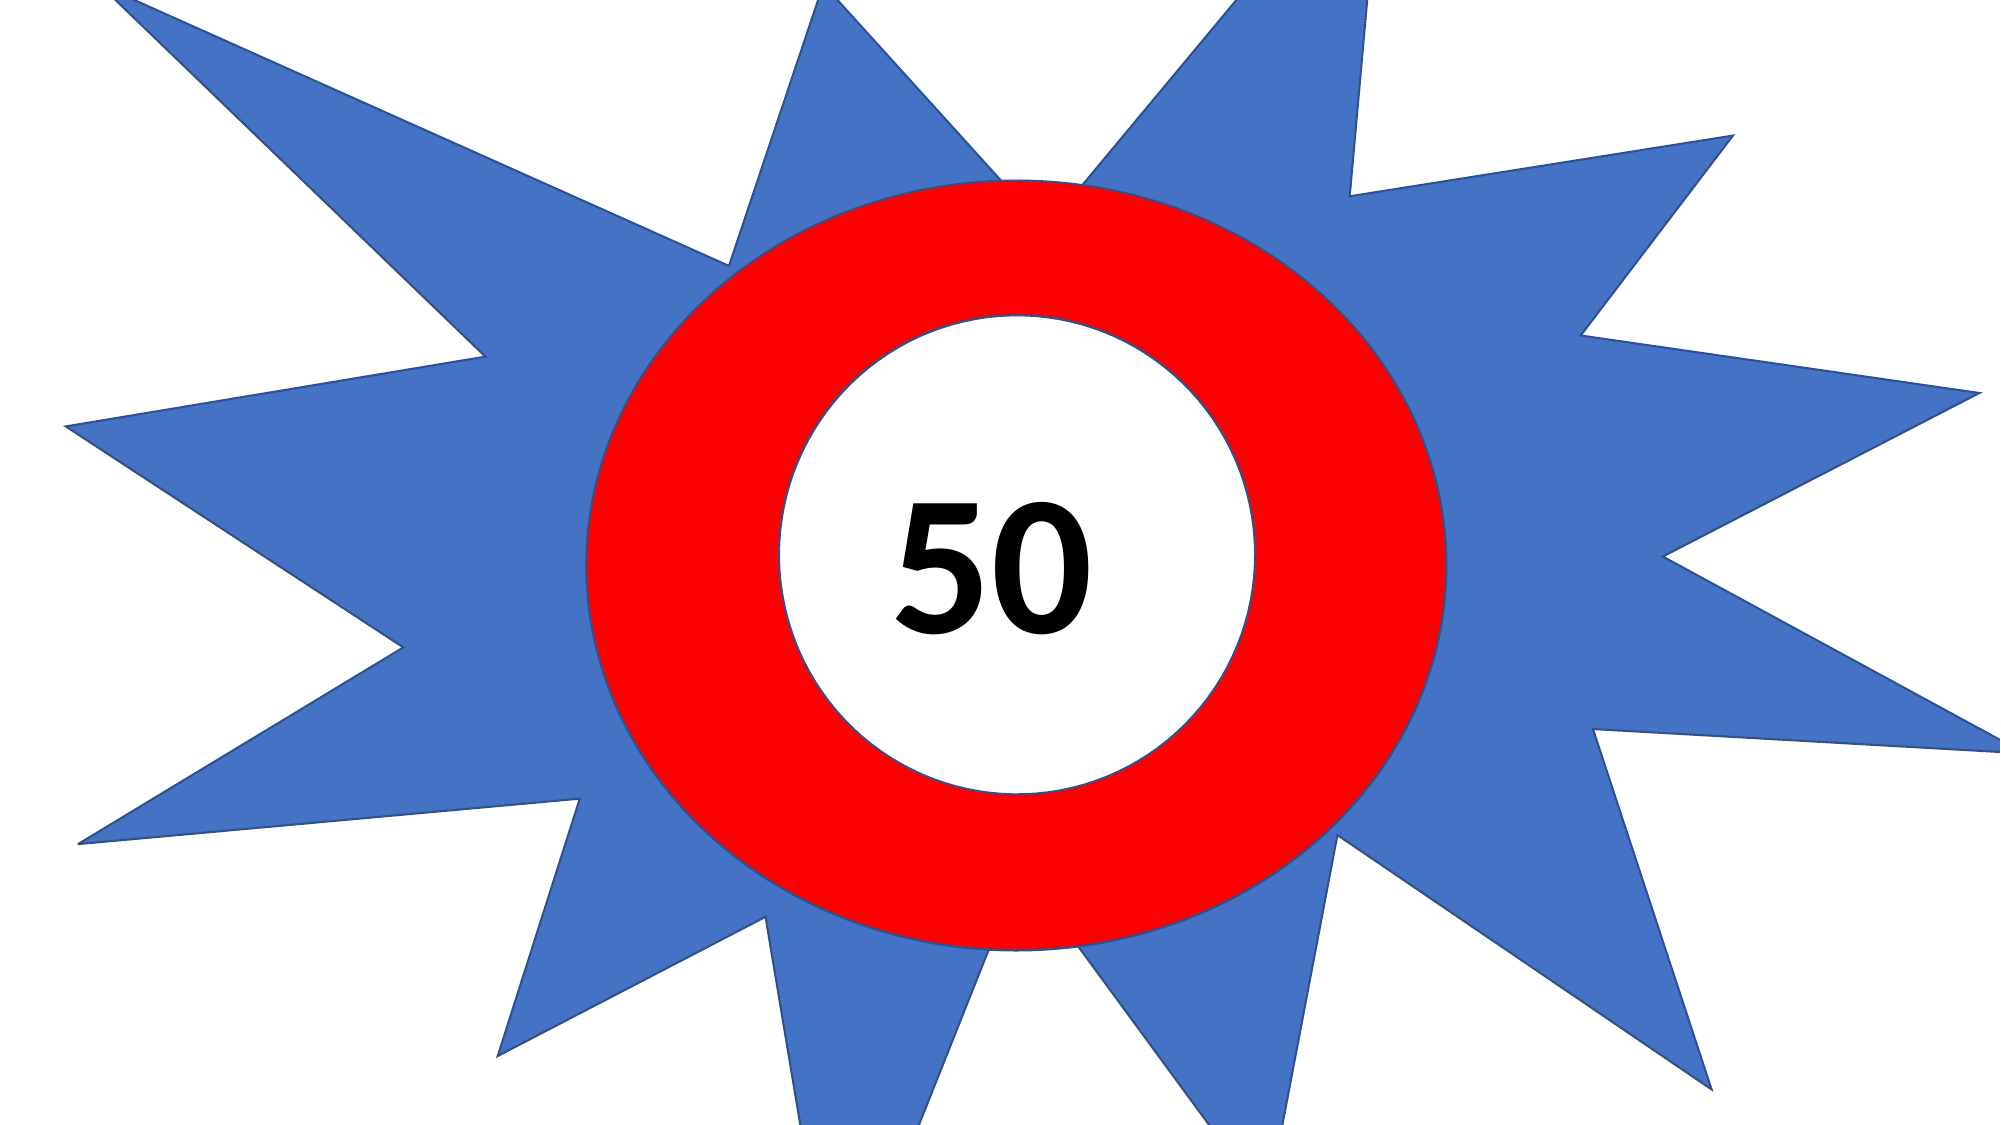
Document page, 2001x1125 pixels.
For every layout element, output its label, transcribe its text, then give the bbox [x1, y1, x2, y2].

text_box [65, 0, 2000, 1125]
picture [1283, 730, 1729, 1125]
picture [271, 562, 402, 726]
picture [1350, 0, 1729, 196]
picture [839, 0, 1235, 184]
picture [271, 799, 800, 1125]
text_box 50 [875, 426, 1193, 684]
picture [1664, 523, 1729, 591]
picture [271, 151, 483, 392]
picture [920, 947, 1208, 1125]
picture [271, 0, 817, 265]
picture [1582, 143, 1729, 356]
